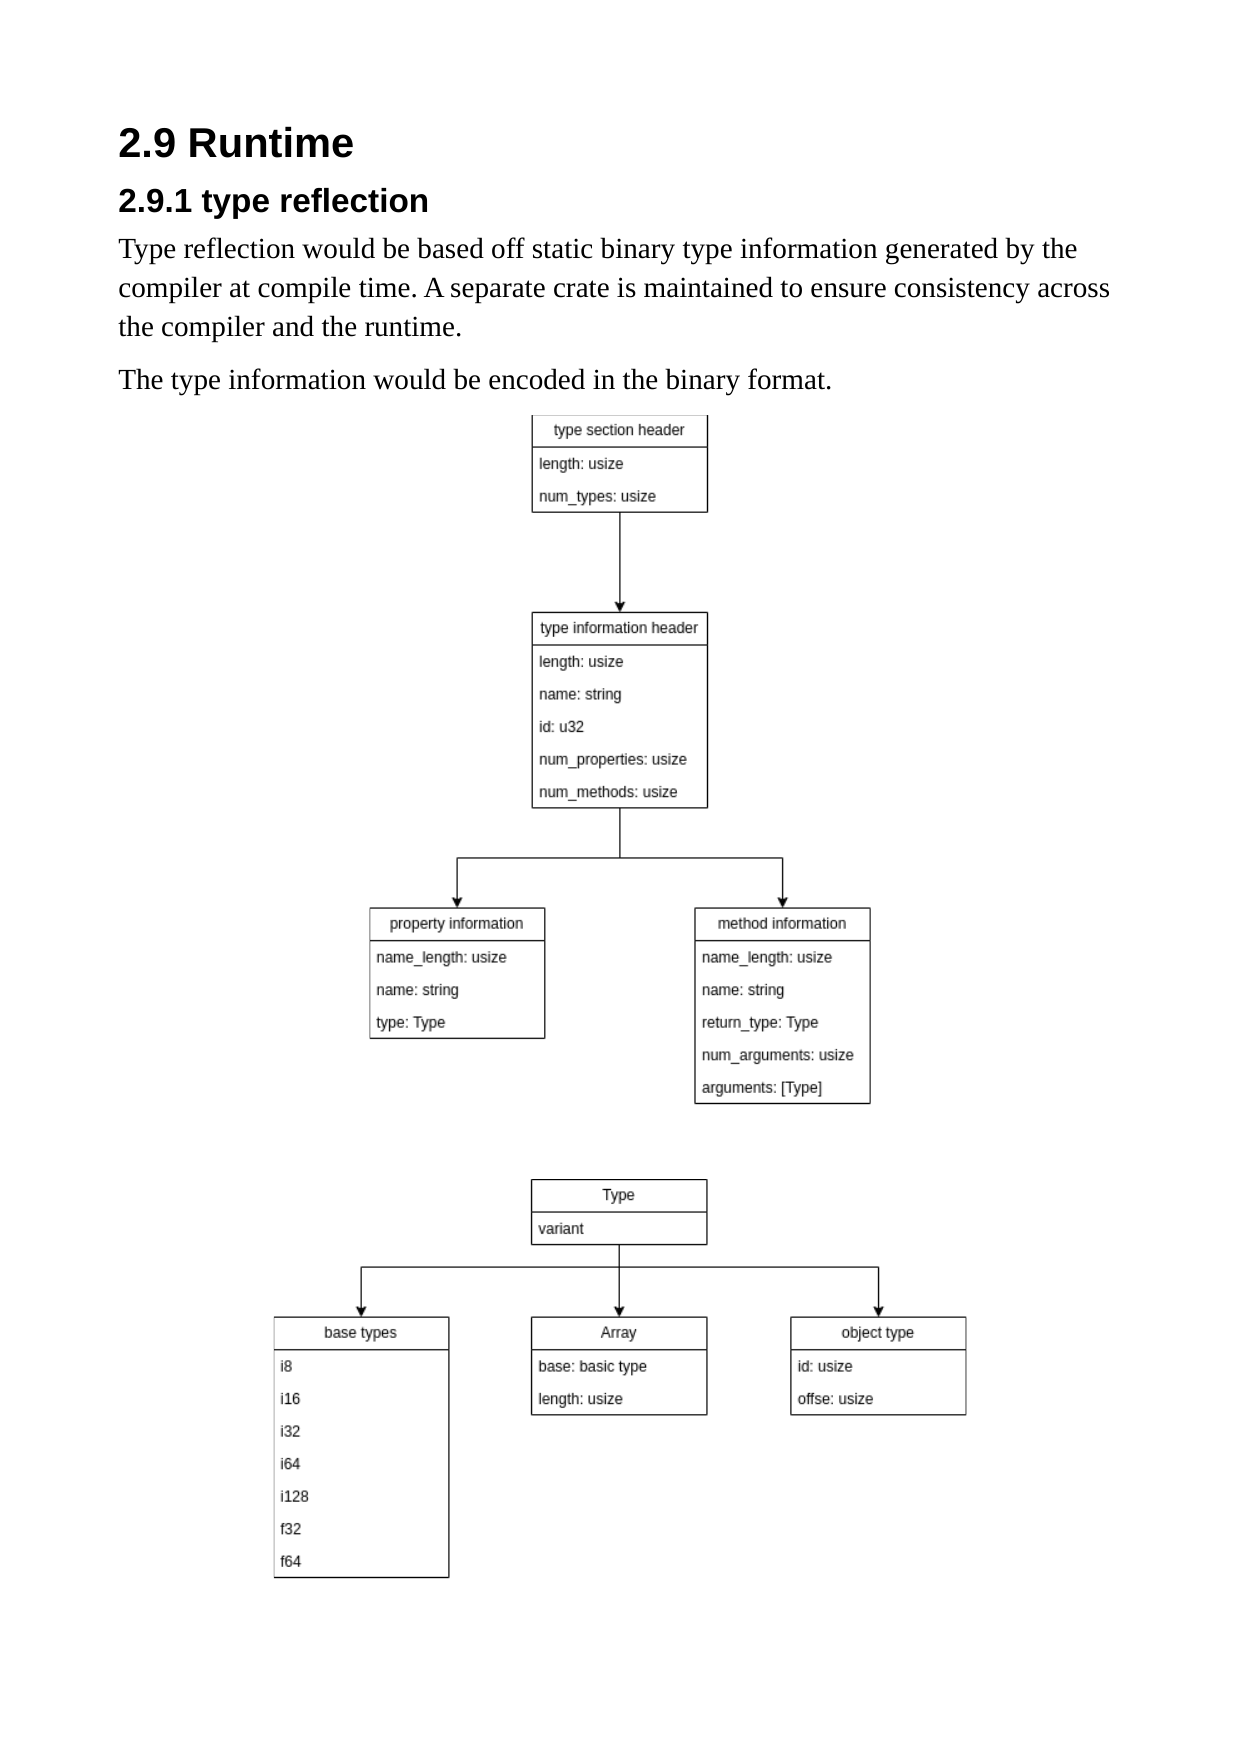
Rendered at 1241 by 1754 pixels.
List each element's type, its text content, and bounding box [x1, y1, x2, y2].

subtitle 2.9 Runtime [118, 118, 1122, 166]
subtitle 2.9.1 type reflection [118, 181, 1122, 219]
text Type reflection would be based off static binary type information generated by the compiler at compile time. A separate crate is maintained to ensure consistency across the compiler and the runtime. [118, 232, 1122, 342]
picture [273, 1179, 967, 1582]
text The type information would be encoded in the binary format. [118, 362, 1122, 395]
picture [369, 415, 871, 1108]
